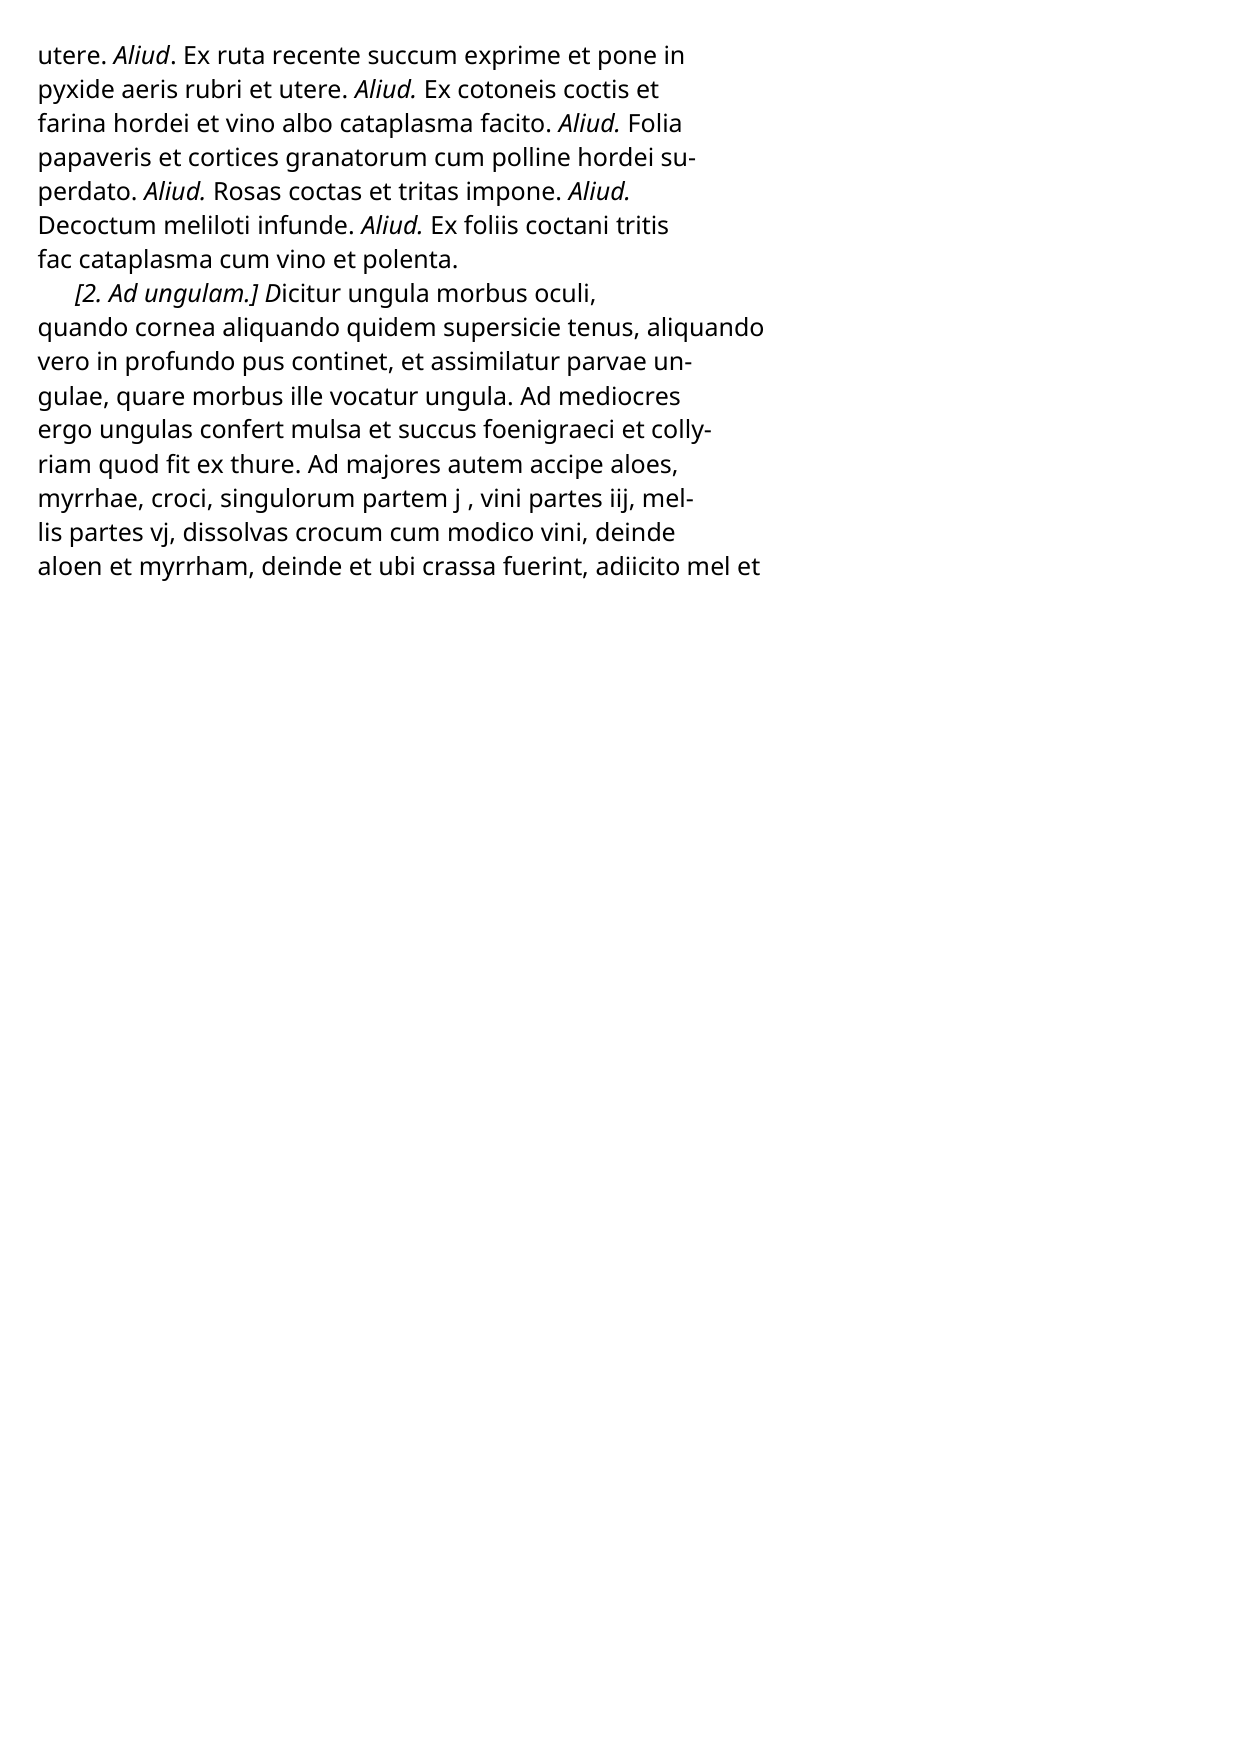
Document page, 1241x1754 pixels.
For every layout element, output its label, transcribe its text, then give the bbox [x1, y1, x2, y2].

text [2. Ad ungulam.] Dicitur ungula morbus oculi, quando cornea aliquando quidem supersicie tenus, aliquando vero in profundo pus continet, et assimilatur parvae un- gulae, quare morbus ille vocatur ungula. Ad mediocres ergo ungulas confert mulsa et succus foenigraeci et colly- riam quod fit ex thure. Ad majores autem accipe aloes, myrrhae, croci, singulorum partem j , vini partes iij, mel- lis partes vj, dissolvas crocum cum modico vini, deinde aloen et myrrham, deinde et ubi crassa fuerint, adiicito mel et [37, 276, 1203, 582]
text utere. Aliud. Ex ruta recente succum exprime et pone in pyxide aeris rubri et utere. Aliud. Ex cotoneis coctis et farina hordei et vino albo cataplasma facito. Aliud. Folia papaveris et cortices granatorum cum polline hordei su- perdato. Aliud. Rosas coctas et tritas impone. Aliud. Decoctum meliloti infunde. Aliud. Ex foliis coctani tritis fac cataplasma cum vino et polenta. [37, 37, 1203, 276]
